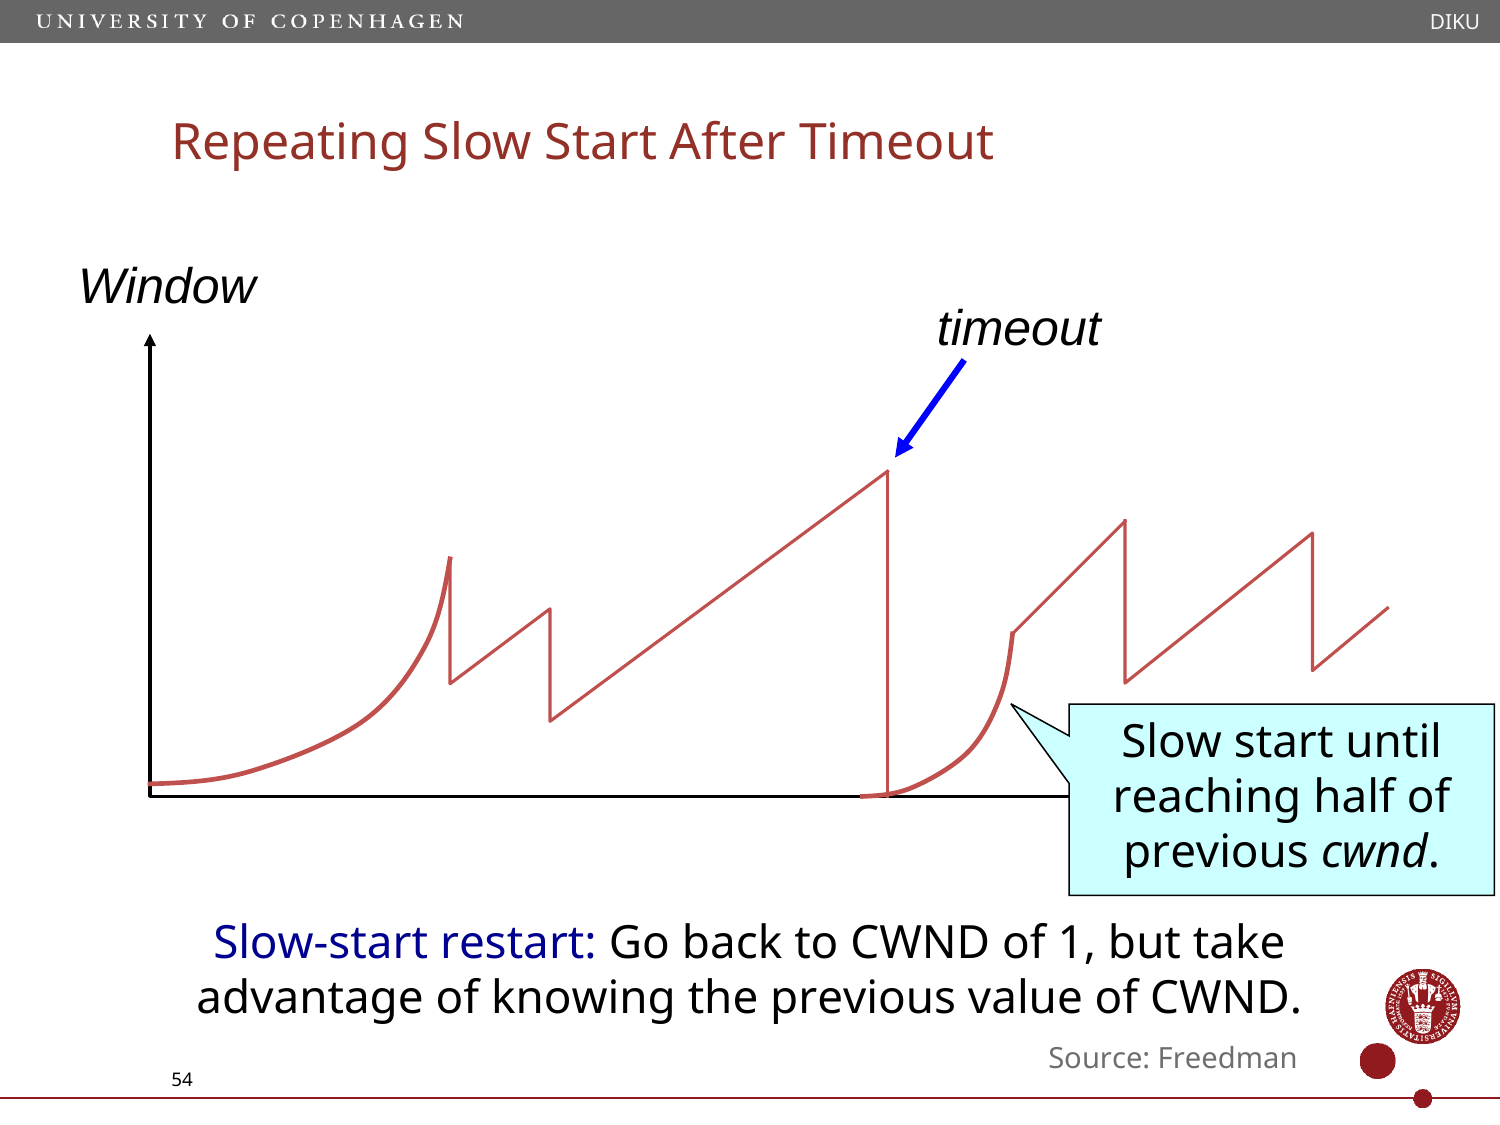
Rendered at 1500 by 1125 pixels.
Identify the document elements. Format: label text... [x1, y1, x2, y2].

text_box [171, 1067, 522, 1092]
text_box Slow start until reaching half of previous cwnd. [1010, 703, 1495, 896]
picture [0, 910, 1500, 1122]
text_box Source: Freedman [1033, 1031, 1341, 1083]
title Repeating Slow Start After Timeout [171, 75, 1329, 171]
text_box timeout [912, 287, 1126, 363]
text_box DIKU [469, 0, 1495, 43]
text_box Slow-start restart: Go back to CWND of 1, but take advantage of knowing the previous value of CWND. [107, 904, 1393, 1031]
text_box Window [63, 246, 271, 322]
